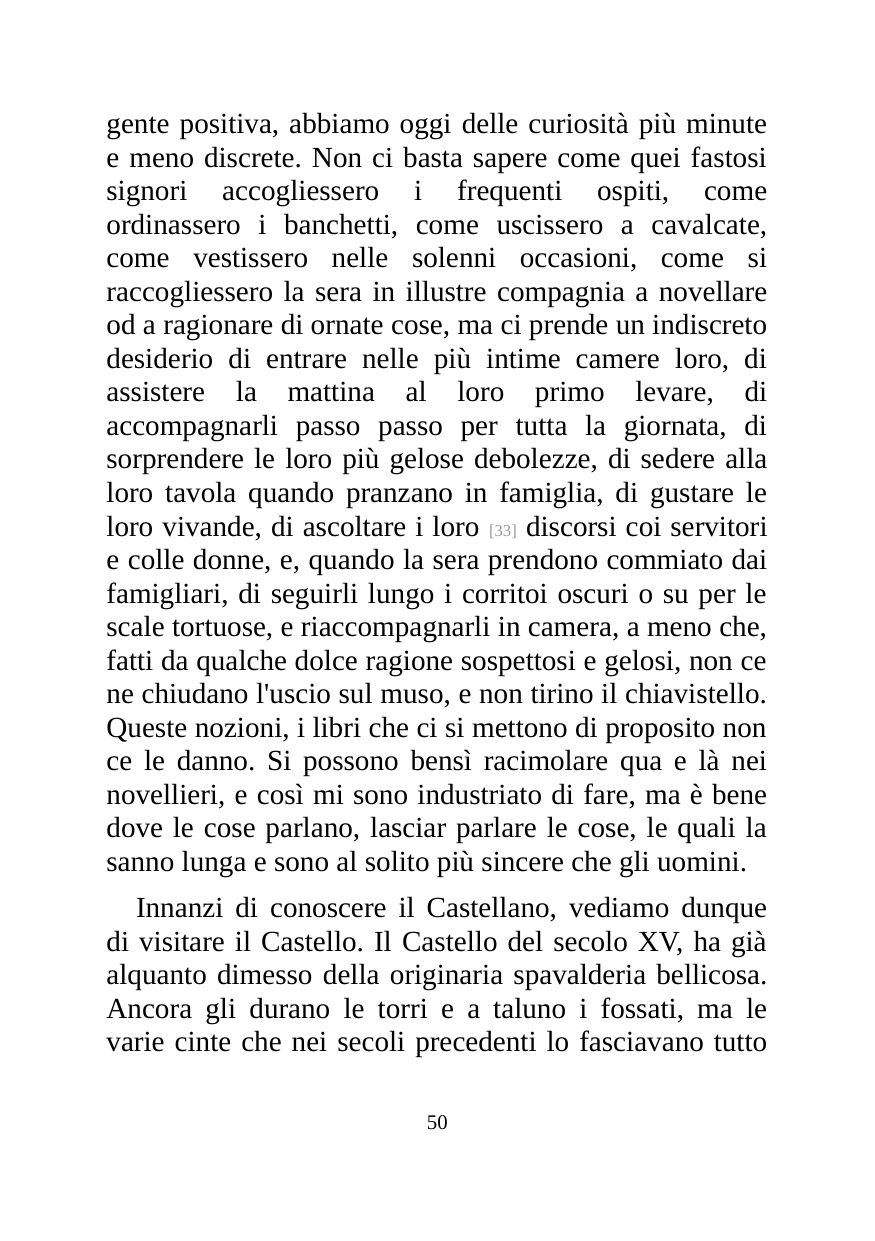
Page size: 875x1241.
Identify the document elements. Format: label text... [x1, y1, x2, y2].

text gente positiva, abbiamo oggi delle curiosità più minute e meno discrete. Non ci basta sapere come quei fastosi signori accogliessero i frequenti ospiti, come ordinassero i banchetti, come uscissero a cavalcate, come vestissero nelle solenni occasioni, come si raccogliessero la sera in illustre compagnia a novellare od a ragionare di ornate cose, ma ci prende un indiscreto desiderio di entrare nelle più intime camere loro, di assistere la mattina al loro primo levare, di accompagnarli passo passo per tutta la giornata, di sorprendere le loro più gelose debolezze, di sedere alla loro tavola quando pranzano in famiglia, di gustare le loro vivande, di ascoltare i loro [33] discorsi coi servitori e colle donne, e, quando la sera prendono commiato dai famigliari, di seguirli lungo i corritoi oscuri o su per le scale tortuose, e riaccompagnarli in camera, a meno che, fatti da qualche dolce ragione sospettosi e gelosi, non ce ne chiudano l'uscio sul muso, e non tirino il chiavistello. Queste nozioni, i libri che ci si mettono di proposito non ce le danno. Si possono bensì racimolare qua e là nei novellieri, e così mi sono industriato di fare, ma è bene dove le cose parlano, lasciar parlare le cose, le quali la sanno lunga e sono al solito più sincere che gli uomini. [106, 106, 768, 878]
text Innanzi di conoscere il Castellano, vediamo dunque di visitare il Castello. Il Castello del secolo XV, ha già alquanto dimesso della originaria spavalderia bellicosa. Ancora gli durano le torri e a taluno i fossati, ma le varie cinte che nei secoli precedenti lo fasciavano tutto [106, 890, 768, 1058]
